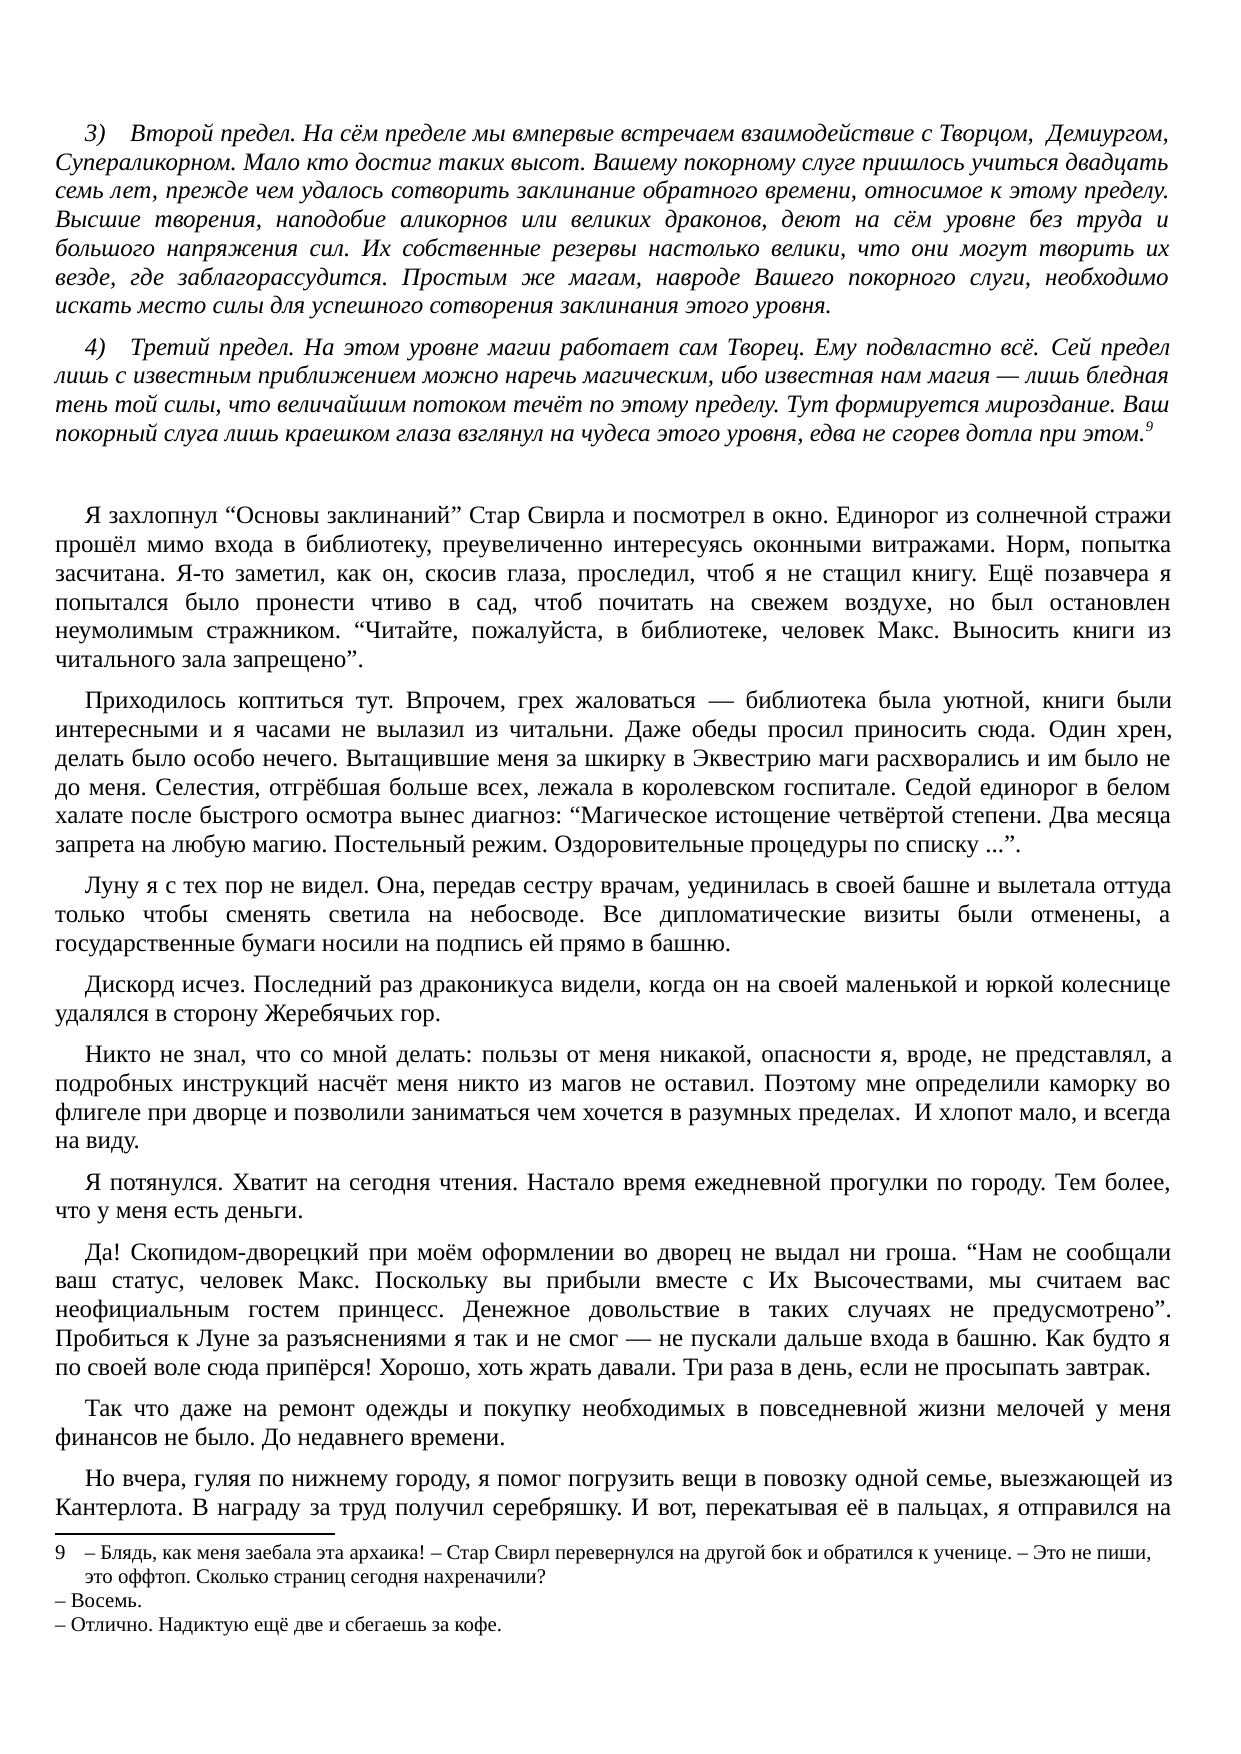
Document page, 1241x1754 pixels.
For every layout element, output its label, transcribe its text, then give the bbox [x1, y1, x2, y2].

list Второй предел. На сём пределе мы вмпервые встречаем взаимодействие с Творцом, Демиургом, Супераликорном. Мало кто достиг таких высот. Вашему покорному слуге пришлось учиться двадцать семь лет, прежде чем удалось сотворить заклинание обратного времени, относимое к этому пределу. Высшие творения, наподобие аликорнов или великих драконов, деют на сём уровне без труда и большого напряжения сил. Их собственные резервы настолько велики, что они могут творить их везде, где заблагорассудится. Простым же магам, навроде Вашего покорного слуги, необходимо искать место силы для успешного сотворения заклинания этого уровня. [55, 118, 1172, 319]
text Но вчера, гуляя по нижнему городу, я помог погрузить вещи в повозку одной семье, выезжающей из Кантерлота. В награду за труд получил серебряшку. И вот, перекатывая её в пальцах, я отправился на [55, 1463, 1172, 1521]
text Да! Скопидом-дворецкий при моём оформлении во дворец не выдал ни гроша. “Нам не сообщали ваш статус, человек Макс. Поскольку вы прибыли вместе с Их Высочествами, мы считаем вас неофициальным гостем принцесс. Денежное довольствие в таких случаях не предусмотрено”. Пробиться к Луне за разъяснениями я так и не смог — не пускали дальше входа в башню. Как будто я по своей воле сюда припёрся! Хорошо, хоть жрать давали. Три раза в день, если не просыпать завтрак. [55, 1237, 1172, 1381]
text Я захлопнул “Основы заклинаний” Стар Свирла и посмотрел в окно. Единорог из солнечной стражи прошёл мимо входа в библиотеку, преувеличенно интересуясь оконными витражами. Норм, попытка засчитана. Я-то заметил, как он, скосив глаза, проследил, чтоб я не стащил книгу. Ещё позавчера я попытался было пронести чтиво в сад, чтоб почитать на свежем воздухе, но был остановлен неумолимым стражником. “Читайте, пожалуйста, в библиотеке, человек Макс. Выносить книги из читального зала запрещено”. [55, 501, 1172, 673]
text Так что даже на ремонт одежды и покупку необходимых в повседневной жизни мелочей у меня финансов не было. До недавнего времени. [55, 1393, 1172, 1451]
text Я потянулся. Хватит на сегодня чтения. Настало время ежедневной прогулки по городу. Тем более, что у меня есть деньги. [55, 1167, 1172, 1224]
list Третий предел. На этом уровне магии работает сам Творец. Ему подвластно всё. Сей предел лишь с известным приближением можно наречь магическим, ибо известная нам магия — лишь бледная тень той силы, что величайшим потоком течёт по этому пределу. Тут формируется мироздание. Ваш покорный слуга лишь краешком глаза взглянул на чудеса этого уровня, едва не сгорев дотла при этом. [55, 332, 1172, 447]
text Луну я с тех пор не видел. Она, передав сестру врачам, уединилась в своей башне и вылетала оттуда только чтобы сменять светила на небосводе. Все дипломатические визиты были отменены, а государственные бумаги носили на подпись ей прямо в башню. [55, 871, 1172, 957]
text Приходилось коптиться тут. Впрочем, грех жаловаться — библиотека была уютной, книги были интересными и я часами не вылазил из читальни. Даже обеды просил приносить сюда. Один хрен, делать было особо нечего. Вытащившие меня за шкирку в Эквестрию маги расхворались и им было не до меня. Селестия, отгрёбшая больше всех, лежала в королевском госпитале. Седой единорог в белом халате после быстрого осмотра вынес диагноз: “Магическое истощение четвёртой степени. Два месяца запрета на любую магию. Постельный режим. Оздоровительные процедуры по списку ...”. [55, 686, 1172, 858]
list – Отлично. Надиктую ещё две и сбегаешь за кофе. [55, 1612, 1172, 1636]
text Никто не знал, что со мной делать: пользы от меня никакой, опасности я, вроде, не представлял, а подробных инструкций насчёт меня никто из магов не оставил. Поэтому мне определили каморку во флигеле при дворце и позволили заниматься чем хочется в разумных пределах. И хлопот мало, и всегда на виду. [55, 1039, 1172, 1154]
text Дискорд исчез. Последний раз драконикуса видели, когда он на своей маленькой и юркой колеснице удалялся в сторону Жеребячьих гор. [55, 969, 1172, 1027]
list – Блядь, как меня заебала эта архаика! – Стар Свирл перевернулся на другой бок и обратился к ученице. – Это не пиши, это оффтоп. Сколько страниц сегодня нахреначили? [55, 1539, 1172, 1588]
list – Восемь. [55, 1588, 1172, 1612]
